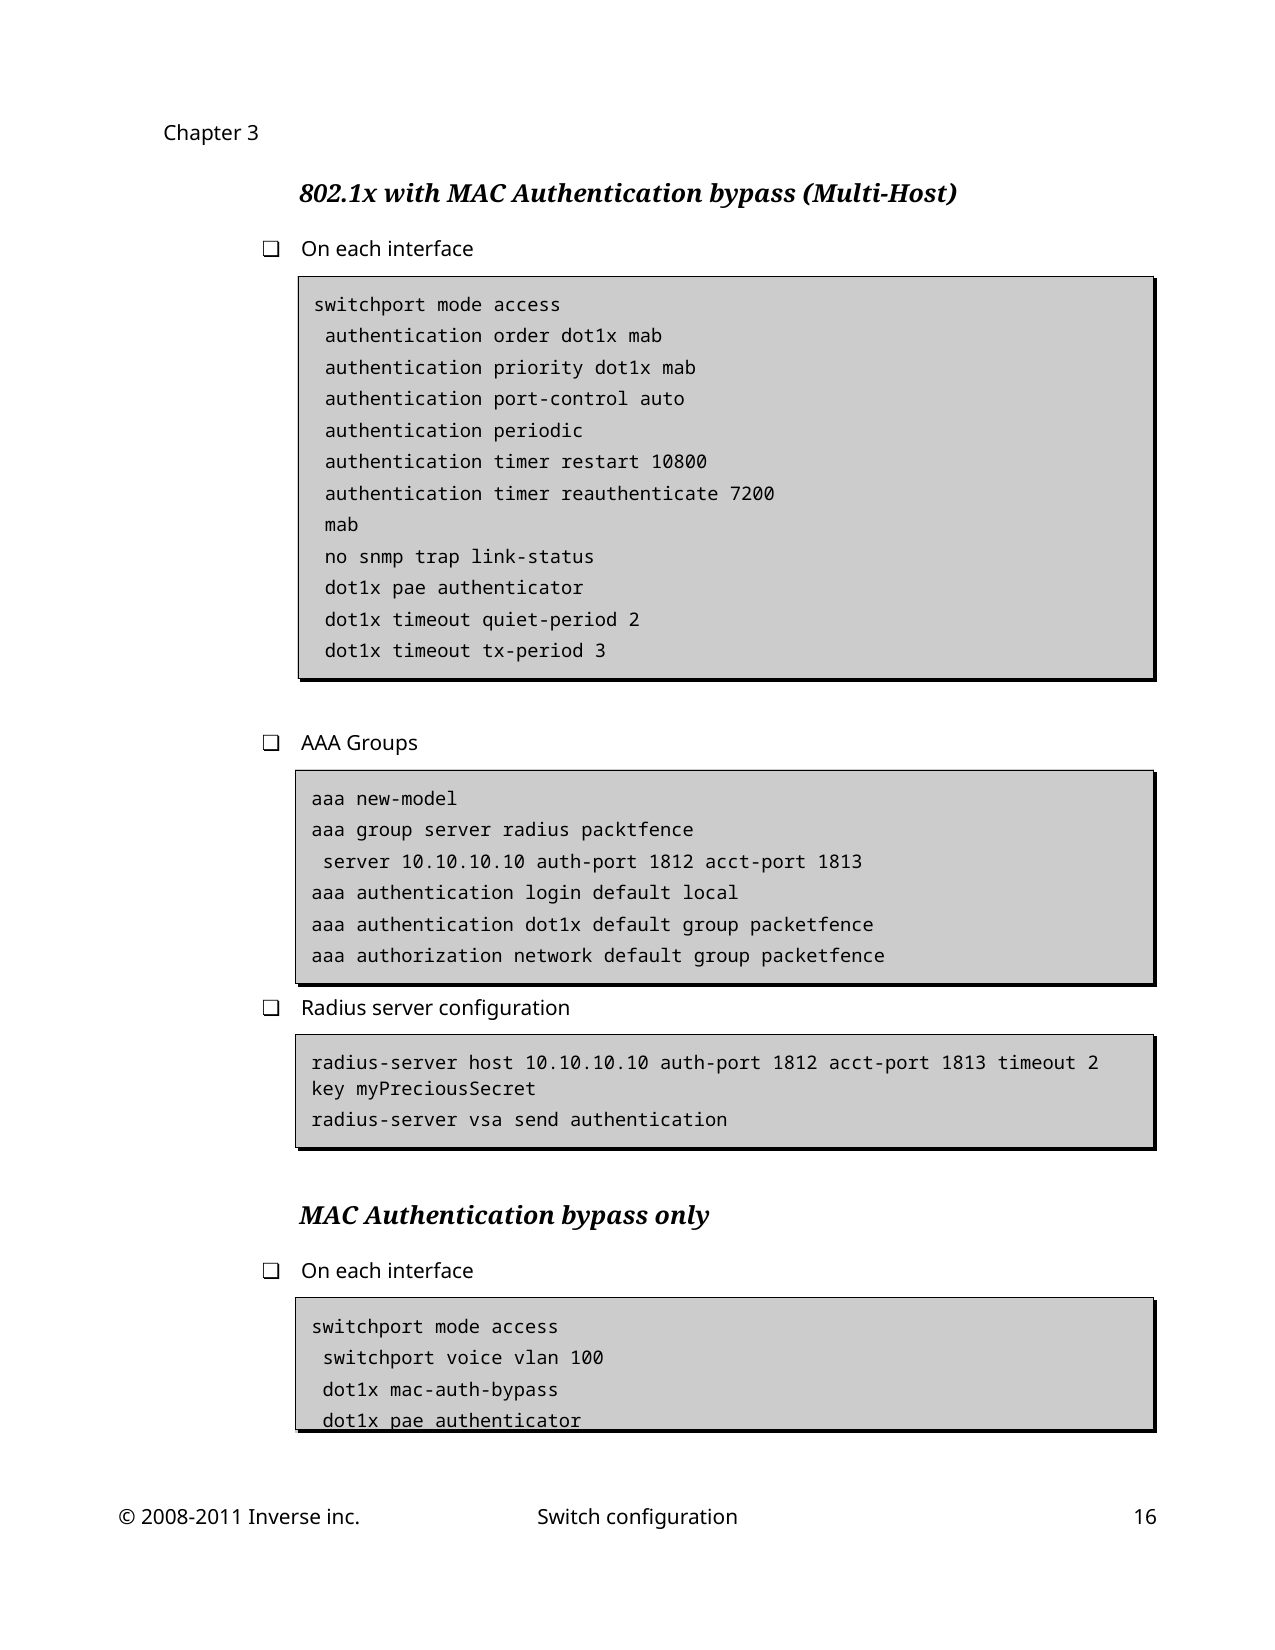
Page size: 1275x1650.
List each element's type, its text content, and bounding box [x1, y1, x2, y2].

text switchport voice vlan 100 [296, 1329, 1153, 1360]
text dot1x pae authenticator [296, 1392, 1153, 1429]
text radius-server vsa send authentication [296, 1091, 1153, 1147]
text authentication periodic [299, 401, 1153, 433]
list ❏ On each interface [262, 1256, 1157, 1285]
text server 10.10.10.10 auth-port 1812 acct-port 1813 [296, 832, 1153, 864]
text radius-server host 10.10.10.10 auth-port 1812 acct-port 1813 timeout 2 key myPreciousSecret [296, 1035, 1153, 1091]
list ❏ AAA Groups [262, 728, 1157, 757]
text dot1x mac-auth-bypass [296, 1360, 1153, 1392]
text authentication order dot1x mab [299, 307, 1153, 338]
list ❏ On each interface [262, 234, 1157, 263]
text authentication port-control auto [299, 370, 1153, 401]
text aaa authentication login default local [296, 864, 1153, 895]
text aaa new-model [296, 771, 1153, 801]
text switchport mode access [299, 277, 1153, 307]
text no snmp trap link-status [299, 527, 1153, 559]
text aaa authentication dot1x default group packetfence [296, 895, 1153, 927]
text authentication timer restart 10800 [299, 433, 1153, 464]
text dot1x timeout tx-period 3 [299, 622, 1153, 678]
subtitle MAC Authentication bypass only [262, 1198, 1157, 1231]
text mab [299, 496, 1153, 527]
list ❏ Radius server configuration [262, 993, 1157, 1021]
text dot1x pae authenticator [299, 559, 1153, 590]
subtitle 802.1x with MAC Authentication bypass (Multi-Host) [262, 176, 1157, 210]
text aaa group server radius packtfence [296, 801, 1153, 832]
text authentication timer reauthenticate 7200 [299, 464, 1153, 496]
text aaa authorization network default group packetfence [296, 927, 1153, 983]
text authentication priority dot1x mab [299, 338, 1153, 370]
text dot1x timeout quiet-period 2 [299, 590, 1153, 622]
text switchport mode access [296, 1298, 1153, 1329]
